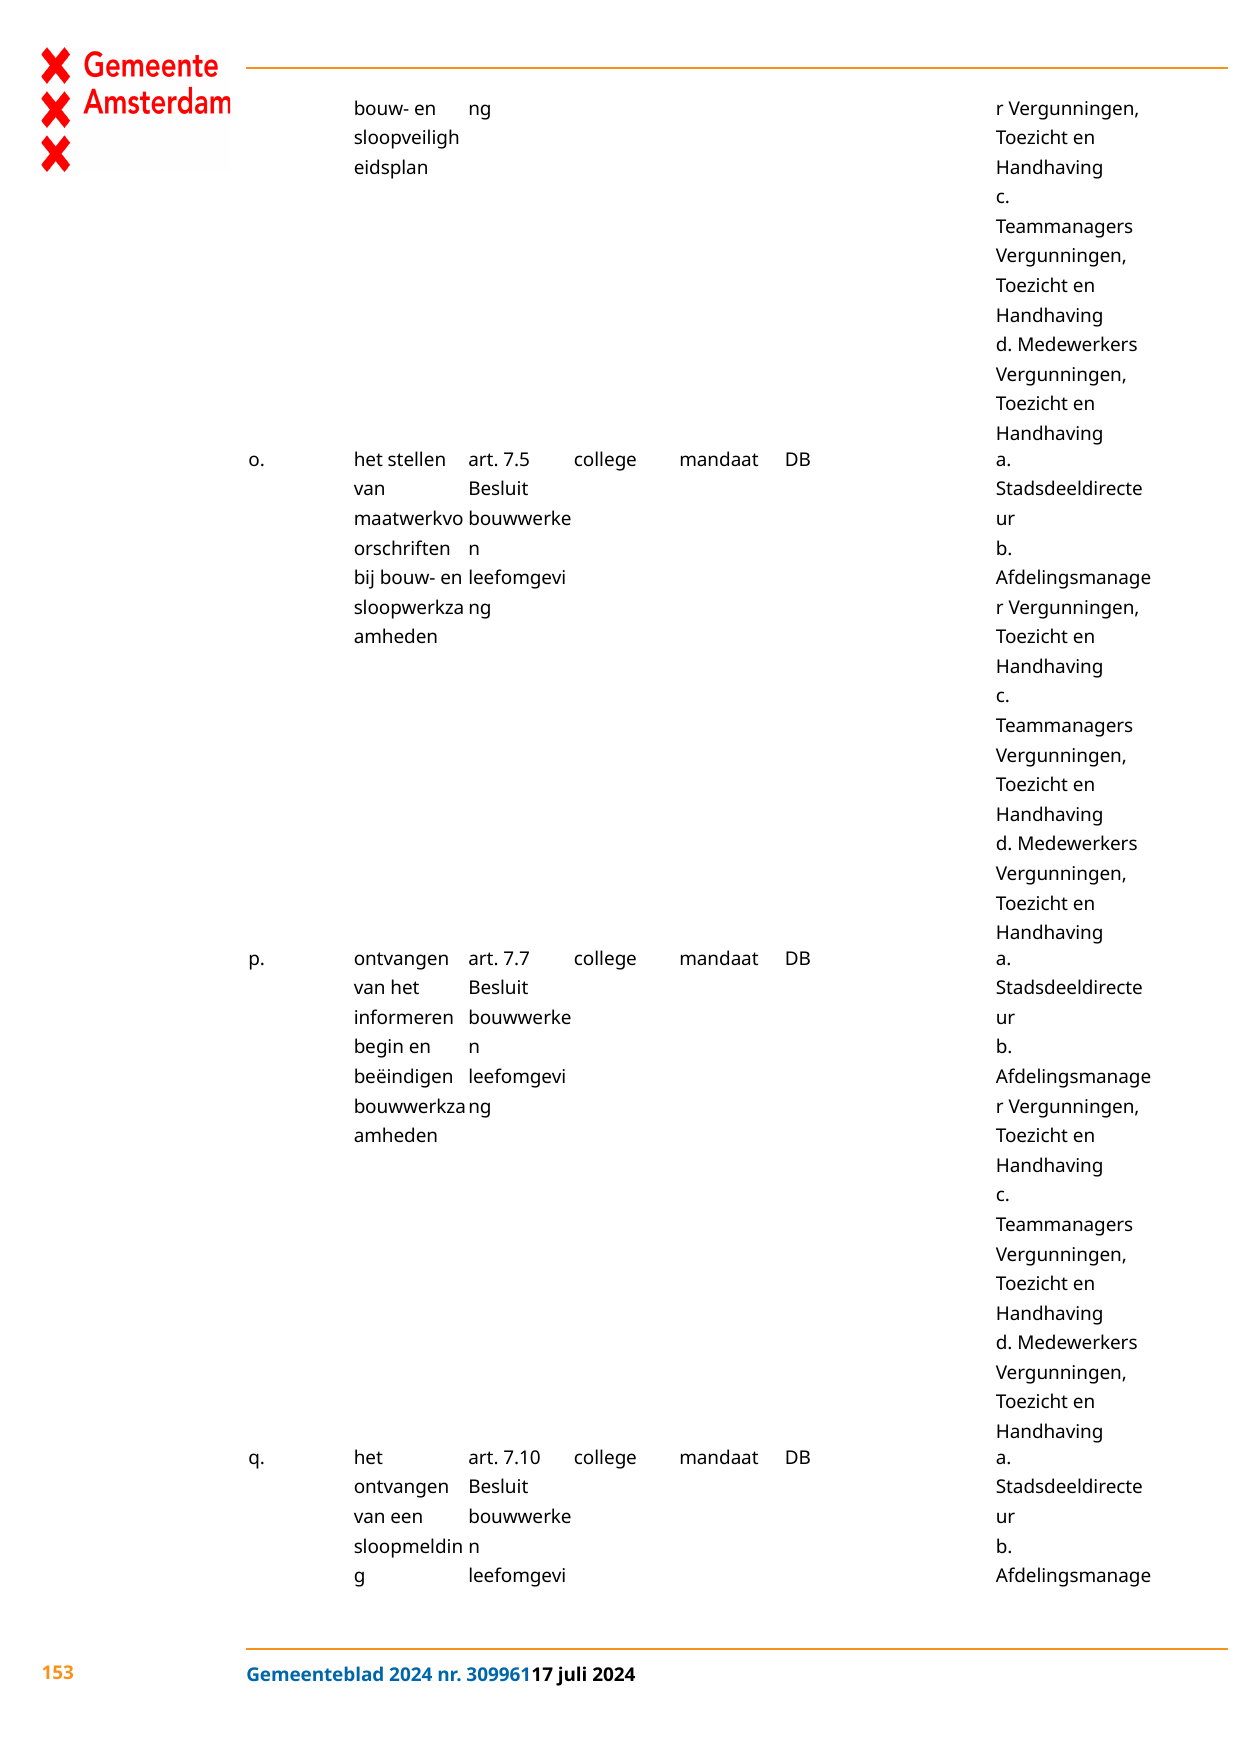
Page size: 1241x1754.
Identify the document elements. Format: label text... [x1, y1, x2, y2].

table_cell ng [468, 95, 574, 446]
table_cell [574, 95, 679, 446]
table_cell DB [785, 1444, 890, 1588]
table_cell ontvangen van het informeren begin en beëindigen bouwwerkzaamheden [354, 945, 468, 1444]
table_cell bouw- en sloopveiligheidsplan [354, 95, 468, 446]
picture [41, 47, 231, 172]
table_cell [679, 95, 784, 446]
table_cell r Vergunningen, Toezicht en Handhaving c. Teammanagers Vergunningen, Toezicht en Handhaving d. Medewerkers Vergunningen, Toezicht en Handhaving [996, 95, 1152, 446]
table_cell [890, 446, 996, 945]
table_cell college [574, 446, 679, 945]
table_cell het stellen van maatwerkvoorschriften bij bouw- en sloopwerkzaamheden [354, 446, 468, 945]
table_cell college [574, 1444, 679, 1588]
table_cell a. Stadsdeeldirecteur b. Afdelingsmanage [996, 1444, 1152, 1588]
table_cell q. [248, 1444, 353, 1588]
table_cell DB [785, 446, 890, 945]
table_cell art. 7.5 Besluit bouwwerken leefomgeving [468, 446, 574, 945]
table_cell [248, 95, 353, 446]
table_cell p. [248, 945, 353, 1444]
table_cell college [574, 945, 679, 1444]
table_cell [890, 1444, 996, 1588]
table_cell o. [248, 446, 353, 945]
table_cell [785, 95, 890, 446]
table_cell a. Stadsdeeldirecteur b. Afdelingsmanager Vergunningen, Toezicht en Handhaving c. Teammanagers Vergunningen, Toezicht en Handhaving d. Medewerkers Vergunningen, Toezicht en Handhaving [996, 945, 1152, 1444]
table_cell art. 7.10 Besluit bouwwerken leefomgevi [468, 1444, 574, 1588]
table_cell art. 7.7 Besluit bouwwerken leefomgeving [468, 945, 574, 1444]
table_cell [890, 945, 996, 1444]
table_cell mandaat [679, 446, 784, 945]
table_cell mandaat [679, 1444, 784, 1588]
table_cell a. Stadsdeeldirecteur b. Afdelingsmanager Vergunningen, Toezicht en Handhaving c. Teammanagers Vergunningen, Toezicht en Handhaving d. Medewerkers Vergunningen, Toezicht en Handhaving [996, 446, 1152, 945]
table_cell DB [785, 945, 890, 1444]
table_cell mandaat [679, 945, 784, 1444]
table_cell het ontvangen van een sloopmelding [354, 1444, 468, 1588]
table_cell [890, 95, 996, 446]
